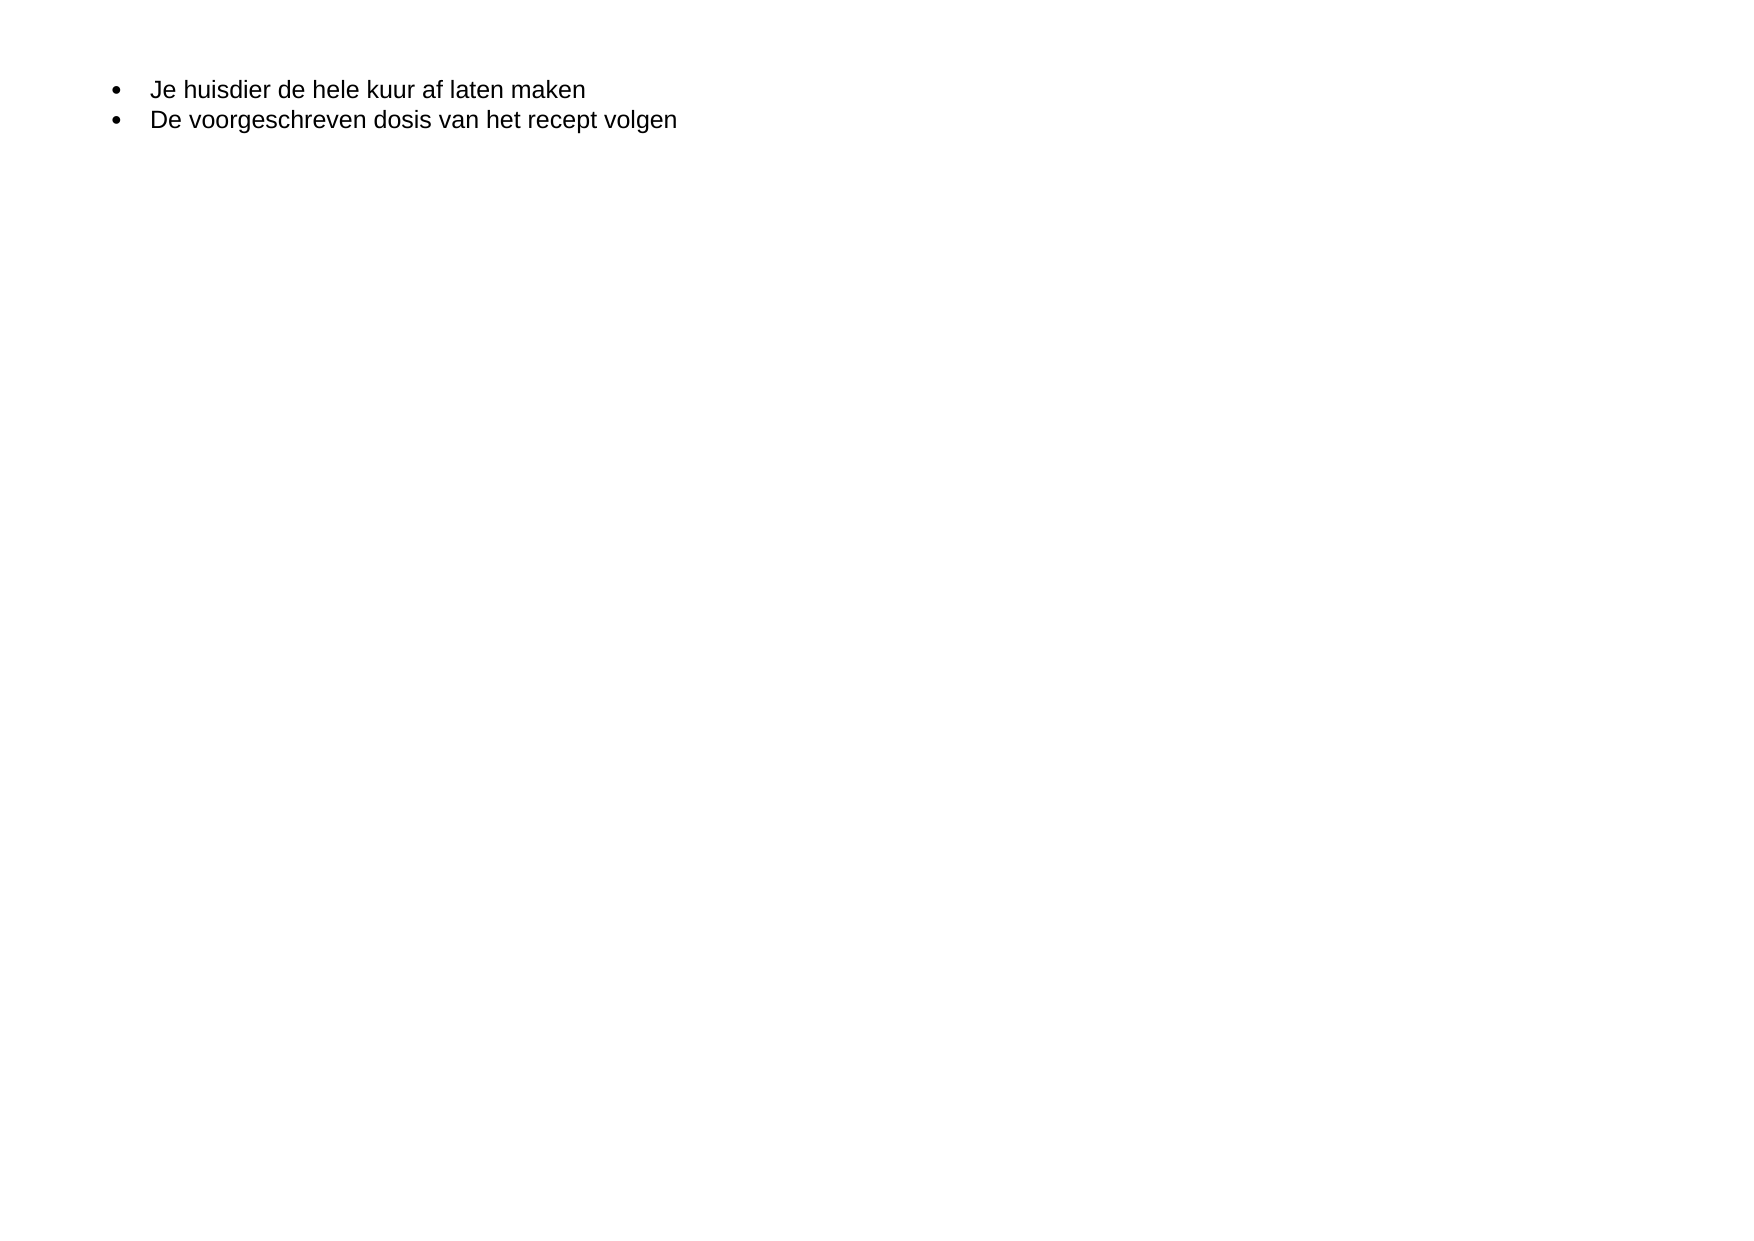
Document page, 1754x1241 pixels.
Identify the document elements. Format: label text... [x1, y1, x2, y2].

list Je huisdier de hele kuur af laten maken [112, 75, 1679, 104]
list De voorgeschreven dosis van het recept volgen [112, 105, 1679, 134]
